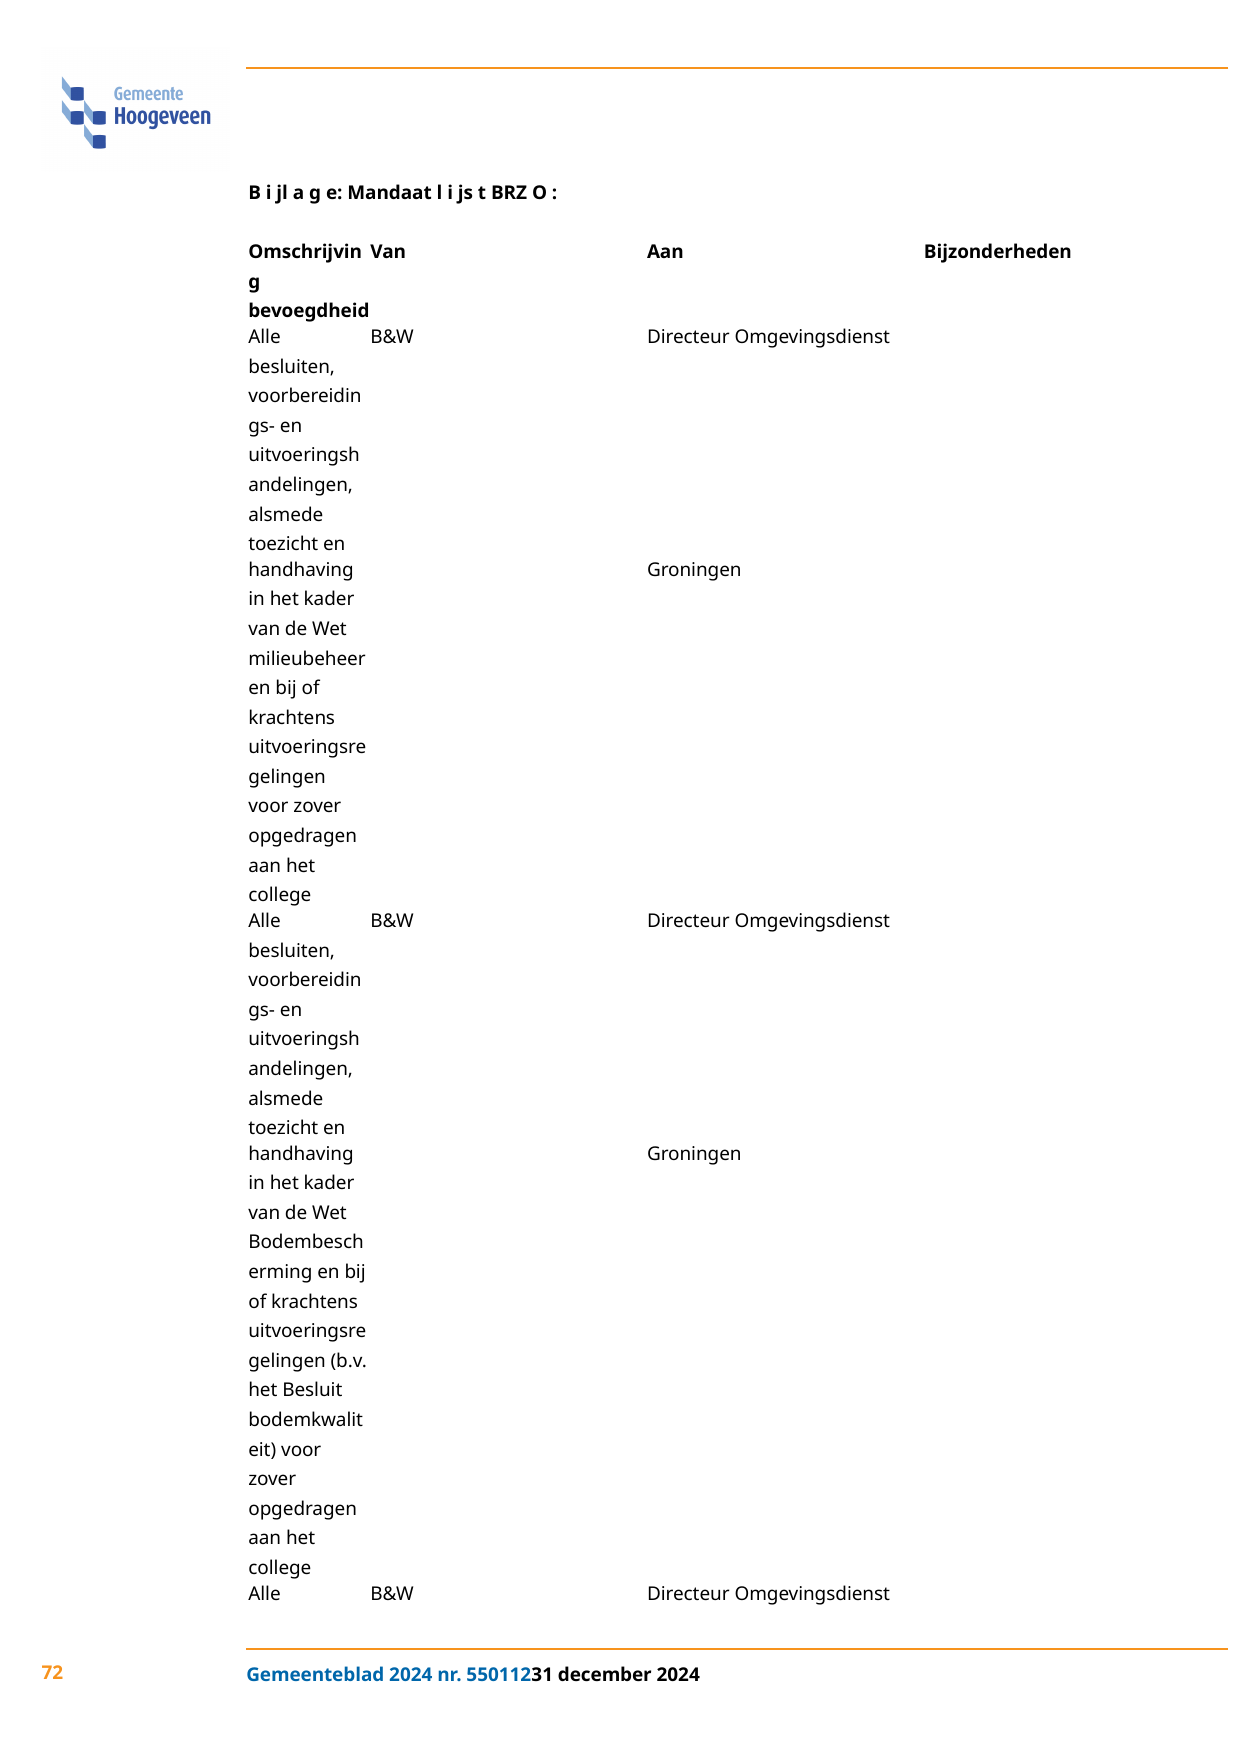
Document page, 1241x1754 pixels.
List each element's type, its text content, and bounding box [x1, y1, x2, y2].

table_cell [1077, 121, 1152, 146]
table_cell handhaving in het kader van de Wet milieubeheer en bij of krachtens uitvoeringsregelingen voor zover opgedragen aan het college [248, 556, 370, 907]
table_cell Alle besluiten, voorbereidings- en uitvoeringshandelingen, alsmede toezicht en [248, 323, 370, 556]
table_cell [763, 95, 934, 121]
table_cell [924, 1140, 1152, 1580]
table_cell [342, 95, 552, 121]
table_header Omschrijving bevoegdheid [248, 238, 370, 323]
table_cell Alle [248, 1580, 370, 1606]
table_cell B&W [370, 1580, 647, 1606]
table_cell Directeur Omgevingsdienst [647, 907, 924, 1140]
table_cell [1077, 95, 1152, 121]
table_cell Groningen [647, 1140, 924, 1580]
table_cell [935, 95, 1077, 121]
table_header Van [370, 238, 647, 323]
table_cell [248, 95, 342, 121]
table_cell [924, 1580, 1152, 1606]
table_cell [924, 556, 1152, 907]
table_cell B&W [370, 323, 647, 556]
table_cell [935, 121, 1077, 146]
table_cell Groningen [647, 556, 924, 907]
table_cell [248, 121, 342, 146]
table_cell [553, 121, 763, 146]
table_cell [370, 556, 647, 907]
table_cell handhaving in het kader van de Wet Bodembescherming en bij of krachtens uitvoeringsregelingen (b.v. het Besluit bodemkwaliteit) voor zover opgedragen aan het college [248, 1140, 370, 1580]
table_cell [553, 95, 763, 121]
table_cell [924, 323, 1152, 556]
table_cell [342, 121, 552, 146]
table_header Bijzonderheden [924, 238, 1152, 323]
table_cell Directeur Omgevingsdienst [647, 323, 924, 556]
table_cell Alle besluiten, voorbereidings- en uitvoeringshandelingen, alsmede toezicht en [248, 907, 370, 1140]
picture [41, 47, 231, 172]
table_cell B&W [370, 907, 647, 1140]
text B i jl a g e: Mandaat l i js t BRZ O : [248, 179, 1152, 205]
table_cell Directeur Omgevingsdienst [647, 1580, 924, 1606]
table_cell [763, 121, 934, 146]
table_cell [370, 1140, 647, 1580]
table_header Aan [647, 238, 924, 323]
table_cell [924, 907, 1152, 1140]
